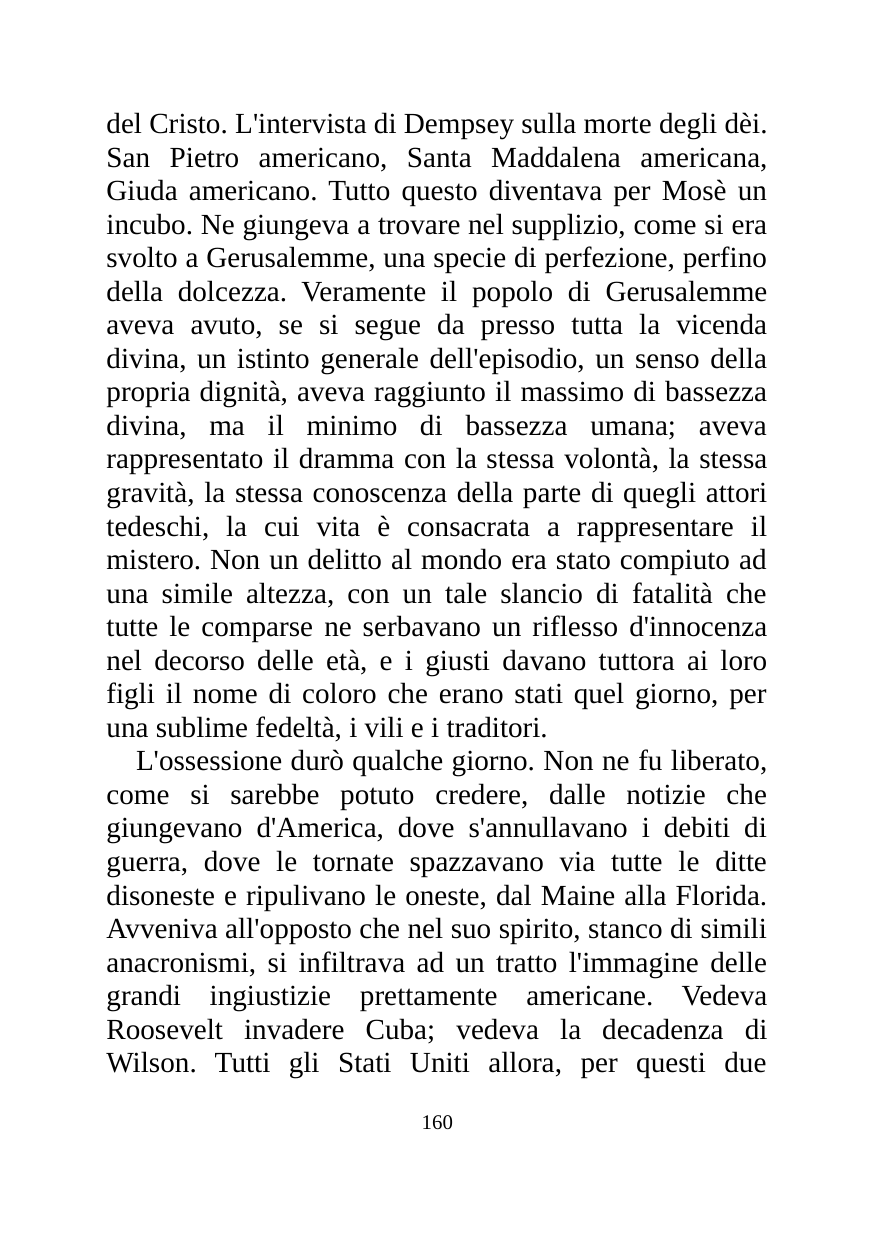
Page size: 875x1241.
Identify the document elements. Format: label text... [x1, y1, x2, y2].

text del Cristo. L'intervista di Dempsey sulla morte degli dèi. San Pietro americano, Santa Maddalena americana, Giuda americano. Tutto questo diventava per Mosè un incubo. Ne giungeva a trovare nel supplizio, come si era svolto a Gerusalemme, una specie di perfezione, perfino della dolcezza. Veramente il popolo di Gerusalemme aveva avuto, se si segue da presso tutta la vicenda divina, un istinto generale dell'episodio, un senso della propria dignità, aveva raggiunto il massimo di bassezza divina, ma il minimo di bassezza umana; aveva rappresentato il dramma con la stessa volontà, la stessa gravità, la stessa conoscenza della parte di quegli attori tedeschi, la cui vita è consacrata a rappresentare il mistero. Non un delitto al mondo era stato compiuto ad una simile altezza, con un tale slancio di fatalità che tutte le comparse ne serbavano un riflesso d'innocenza nel decorso delle età, e i giusti davano tuttora ai loro figli il nome di coloro che erano stati quel giorno, per una sublime fedeltà, i vili e i traditori. [106, 106, 768, 743]
text L'ossessione durò qualche giorno. Non ne fu liberato, come si sarebbe potuto credere, dalle notizie che giungevano d'America, dove s'annullavano i debiti di guerra, dove le tornate spazzavano via tutte le ditte disoneste e ripulivano le oneste, dal Maine alla Florida. Avveniva all'opposto che nel suo spirito, stanco di simili anacronismi, si infiltrava ad un tratto l'immagine delle grandi ingiustizie prettamente americane. Vedeva Roosevelt invadere Cuba; vedeva la decadenza di Wilson. Tutti gli Stati Uniti allora, per questi due [106, 743, 768, 1079]
